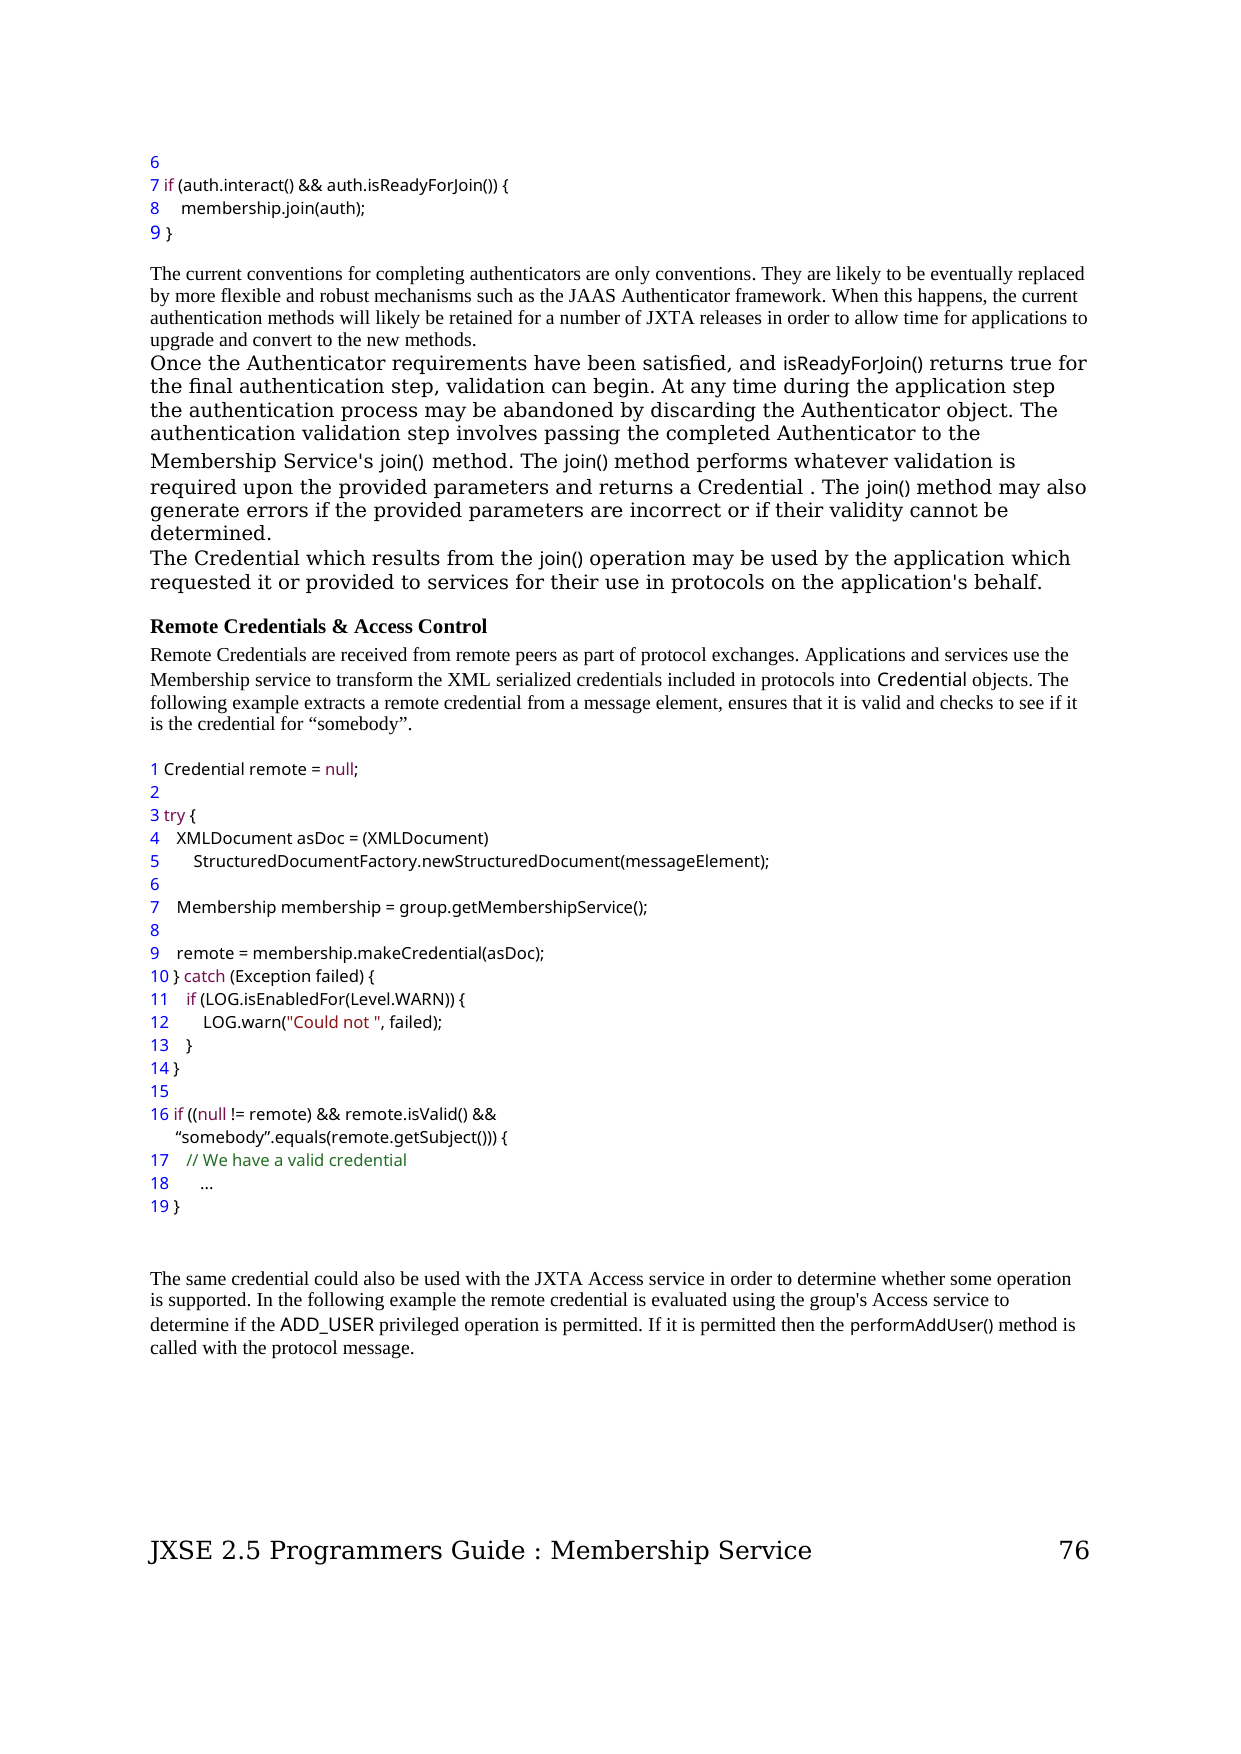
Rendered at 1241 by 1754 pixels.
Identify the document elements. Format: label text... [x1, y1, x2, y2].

table_header 1 Credential remote = null; 2 3 try { 4 XMLDocument asDoc = (XMLDocument) 5 StructuredDocumentFactory.newStructuredDocument(messageElement); 6 7 Membership membership = group.getMembershipService(); 8 9 remote = membership.makeCredential(asDoc); 10 } catch (Exception failed) { 11 if (LOG.isEnabledFor(Level.WARN)) { 12 LOG.warn("Could not ", failed); 13 } 14 } 15 16 if ((null != remote) && remote.isValid() && “somebody”.equals(remote.getSubject())) { 17 // We have a valid credential 18 ... 19 } [150, 757, 1090, 1238]
text 6 [150, 150, 1090, 173]
text Once the Authenticator requirements have been satisfied, and isReadyForJoin() returns true for the final authentication step, validation can begin. At any time during the application step the authentication process may be abandoned by discarding the Authenticator object. The authentication validation step involves passing the completed Authenticator to the Membership Service's join() method. The join() method performs whatever validation is required upon the provided parameters and returns a Credential . The join() method may also generate errors if the provided parameters are incorrect or if their validity cannot be determined. [150, 350, 1090, 546]
text The current conventions for completing authenticators are only conventions. They are likely to be eventually replaced by more flexible and robust mechanisms such as the JAAS Authenticator framework. When this happens, the current authentication methods will likely be retained for a number of JXTA releases in order to allow time for applications to upgrade and convert to the new methods. [150, 263, 1090, 350]
text The same credential could also be used with the JXTA Access service in order to determine whether some operation is supported. In the following example the remote credential is evaluated using the group's Access service to determine if the ADD_USER privileged operation is permitted. If it is permitted then the performAddUser() method is called with the protocol message. [150, 1267, 1090, 1358]
text 7 if (auth.interact() && auth.isReadyForJoin()) { [150, 173, 1090, 196]
text The Credential which results from the join() operation may be used by the application which requested it or provided to services for their use in protocols on the application's behalf. [150, 546, 1090, 594]
text Remote Credentials are received from remote peers as part of protocol exchanges. Applications and services use the Membership service to transform the XML serialized credentials included in protocols into Credential objects. The following example extracts a remote credential from a message element, ensures that it is valid and checks to see if it is the credential for “somebody”. [150, 644, 1090, 757]
text Remote Credentials & Access Control [150, 615, 1090, 638]
text 9 } [150, 219, 1090, 244]
text 8 membership.join(auth); [150, 196, 1090, 219]
